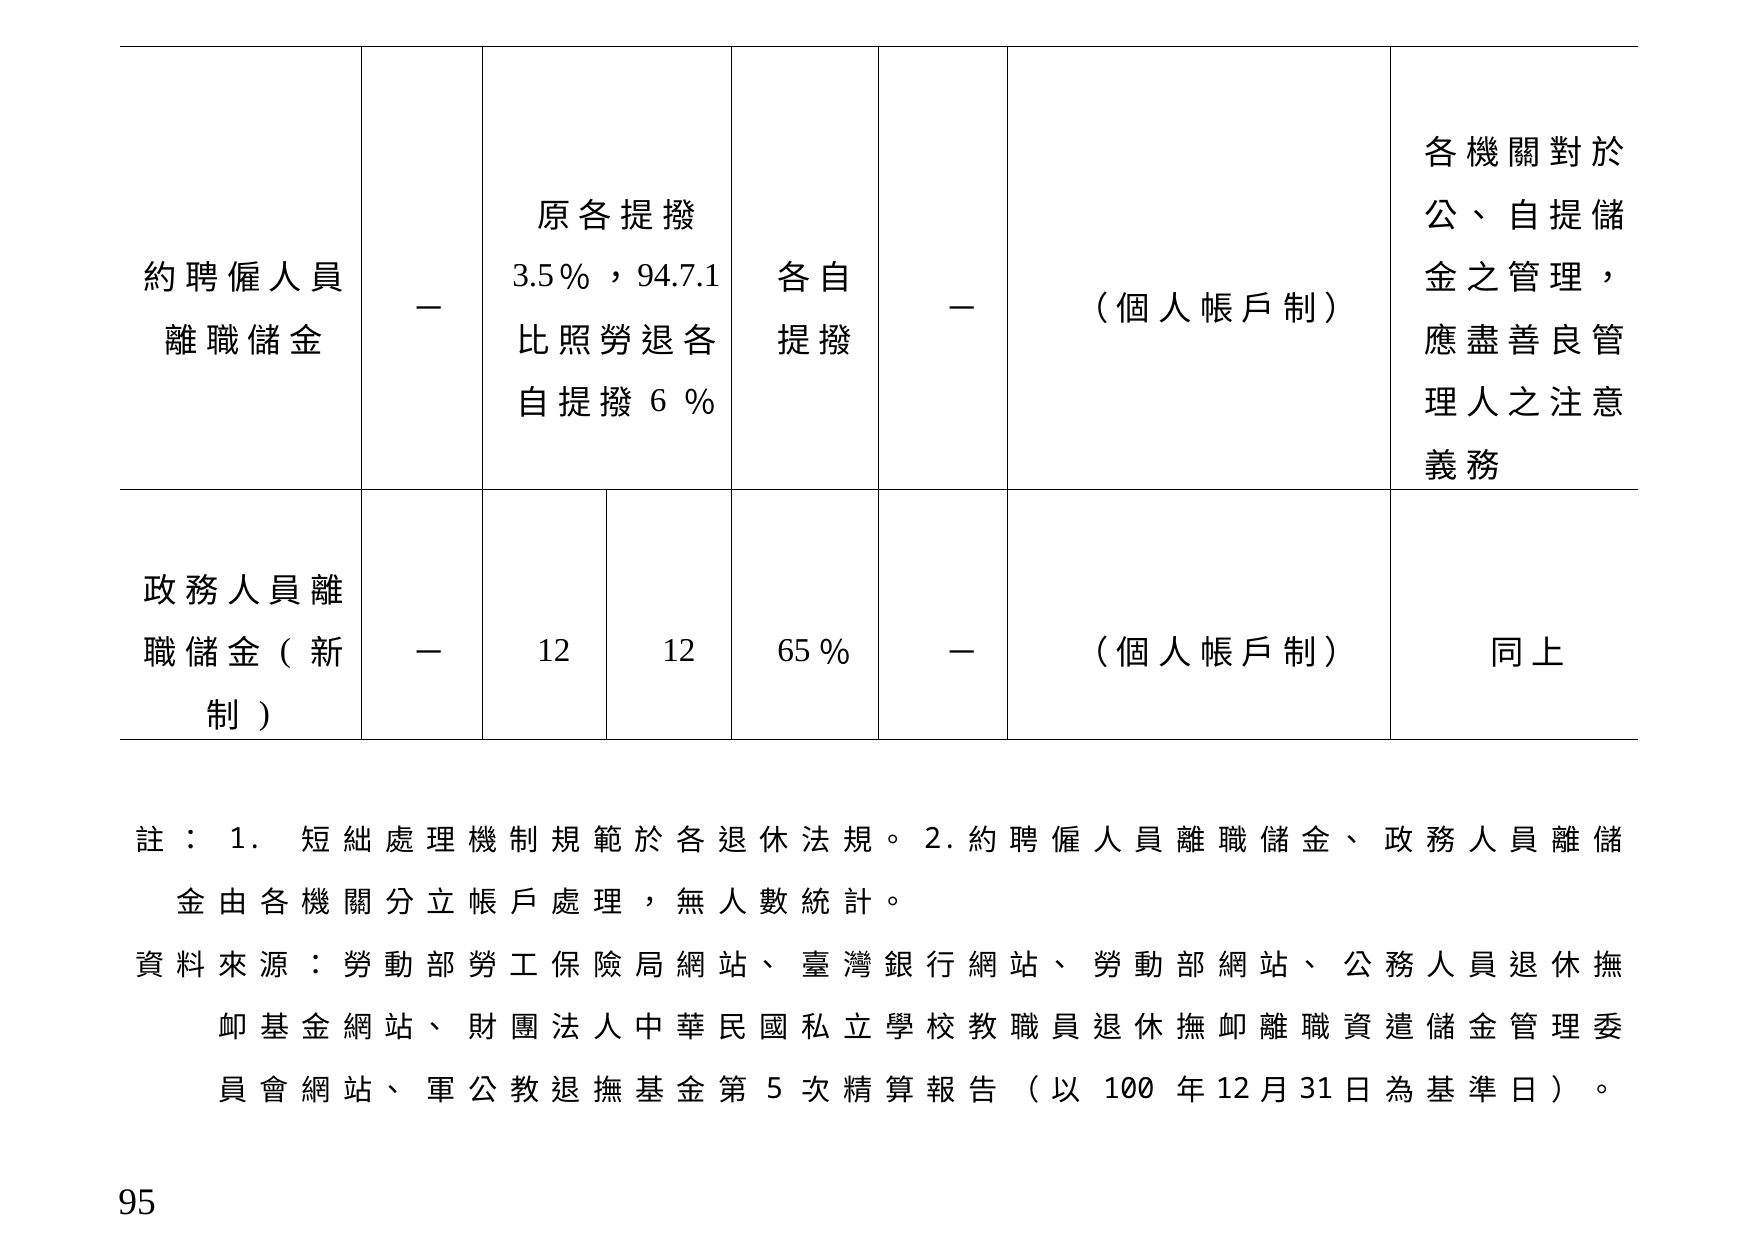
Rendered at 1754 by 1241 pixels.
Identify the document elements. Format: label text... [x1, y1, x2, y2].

table_cell 12 [607, 490, 731, 739]
table_cell － [879, 47, 1007, 489]
table_cell 65％ [732, 490, 878, 739]
table_cell 各機關對於公、自提儲金之管理，應盡善良管理人之注意義務 [1391, 47, 1637, 489]
table_cell 同上 [1391, 490, 1637, 739]
text 資料來源：勞動部勞工保險局網站、臺灣銀行網站、勞動部網站、公務人員退休撫卹基金網站、財團法人中華民國私立學校教職員退休撫卹離職資遣儲金管理委員會網站、軍公教退撫基金第5次精算報告（以100年12月31日為基準日）。 [128, 921, 1628, 1108]
table_cell 各自提撥 [732, 47, 878, 489]
table_cell （個人帳戶制） [1008, 490, 1390, 739]
table_cell 約聘僱人員離職儲金 [120, 47, 361, 489]
table_cell 12 [483, 490, 606, 739]
table_cell 原各提撥3.5％，94.7.1比照勞退各自提撥6％ [483, 47, 731, 489]
table_cell － [362, 47, 482, 489]
table_cell （個人帳戶制） [1008, 47, 1390, 489]
table_cell 政務人員離職儲金(新制) [120, 490, 361, 739]
text 註：1. 短絀處理機制規範於各退休法規。2.約聘僱人員離職儲金、政務人員離儲金由各機關分立帳戶處理，無人數統計。 [128, 796, 1628, 921]
table_cell － [879, 490, 1007, 739]
table_cell － [362, 490, 482, 739]
